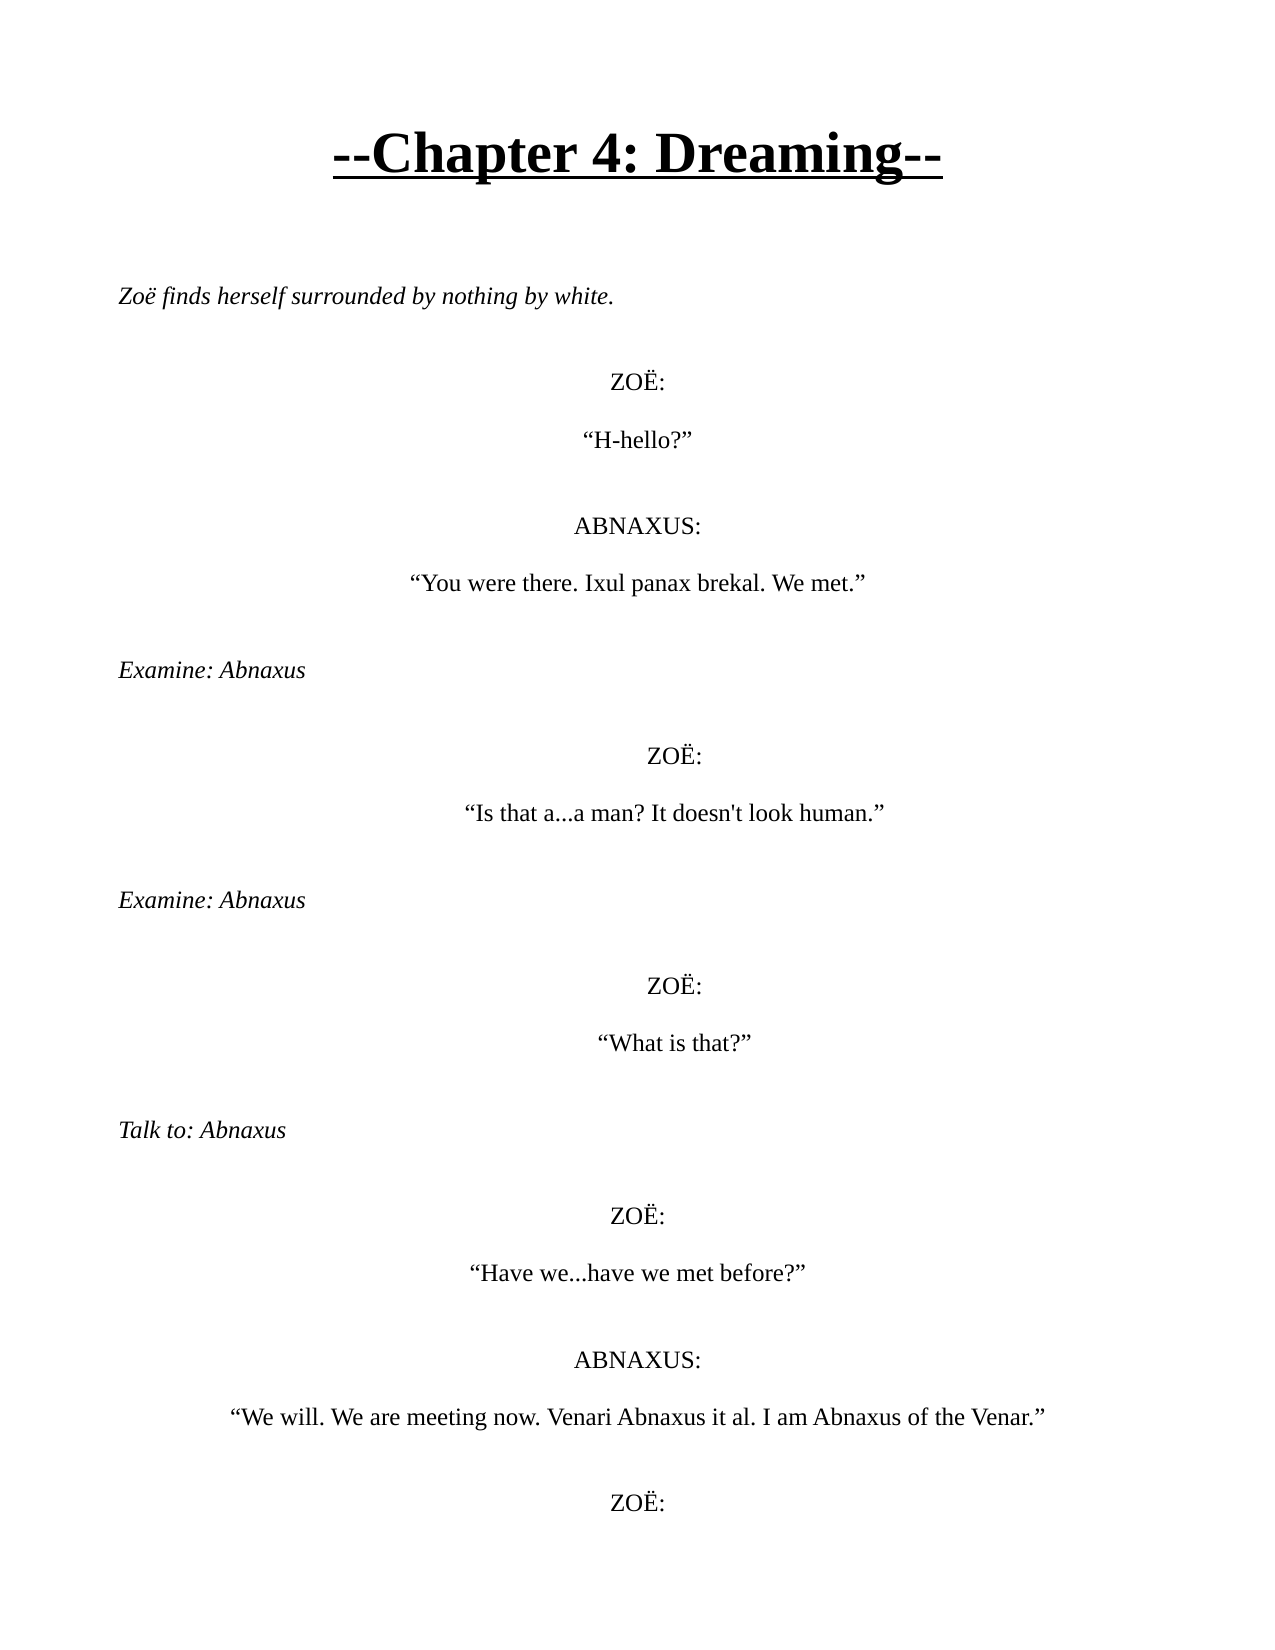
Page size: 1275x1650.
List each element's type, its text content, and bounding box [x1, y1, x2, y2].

text “H-hello?” [118, 425, 1157, 453]
text “Is that a...a man? It doesn't look human.” [118, 798, 1157, 827]
text “We will. We are meeting now. Venari Abnaxus it al. I am Abnaxus of the Venar.” [118, 1402, 1157, 1431]
text ZOË: [118, 1488, 1157, 1517]
text Zoë finds herself surrounded by nothing by white. [118, 281, 1157, 310]
text ABNAXUS: [118, 511, 1157, 540]
text “You were there. Ixul panax brekal. We met.” [118, 540, 1157, 597]
text “Have we...have we met before?” [118, 1258, 1157, 1287]
text Examine: Abnaxus [118, 655, 1157, 683]
text ZOË: [118, 367, 1157, 396]
text ABNAXUS: [118, 1345, 1157, 1373]
text ZOË: [118, 741, 1157, 770]
text Talk to: Abnaxus [118, 1115, 1157, 1143]
text ZOË: [118, 971, 1157, 1000]
text ZOË: [118, 1201, 1157, 1230]
text Examine: Abnaxus [118, 885, 1157, 913]
text --Chapter 4: Dreaming-- [118, 118, 1157, 185]
text “What is that?” [118, 1028, 1157, 1057]
